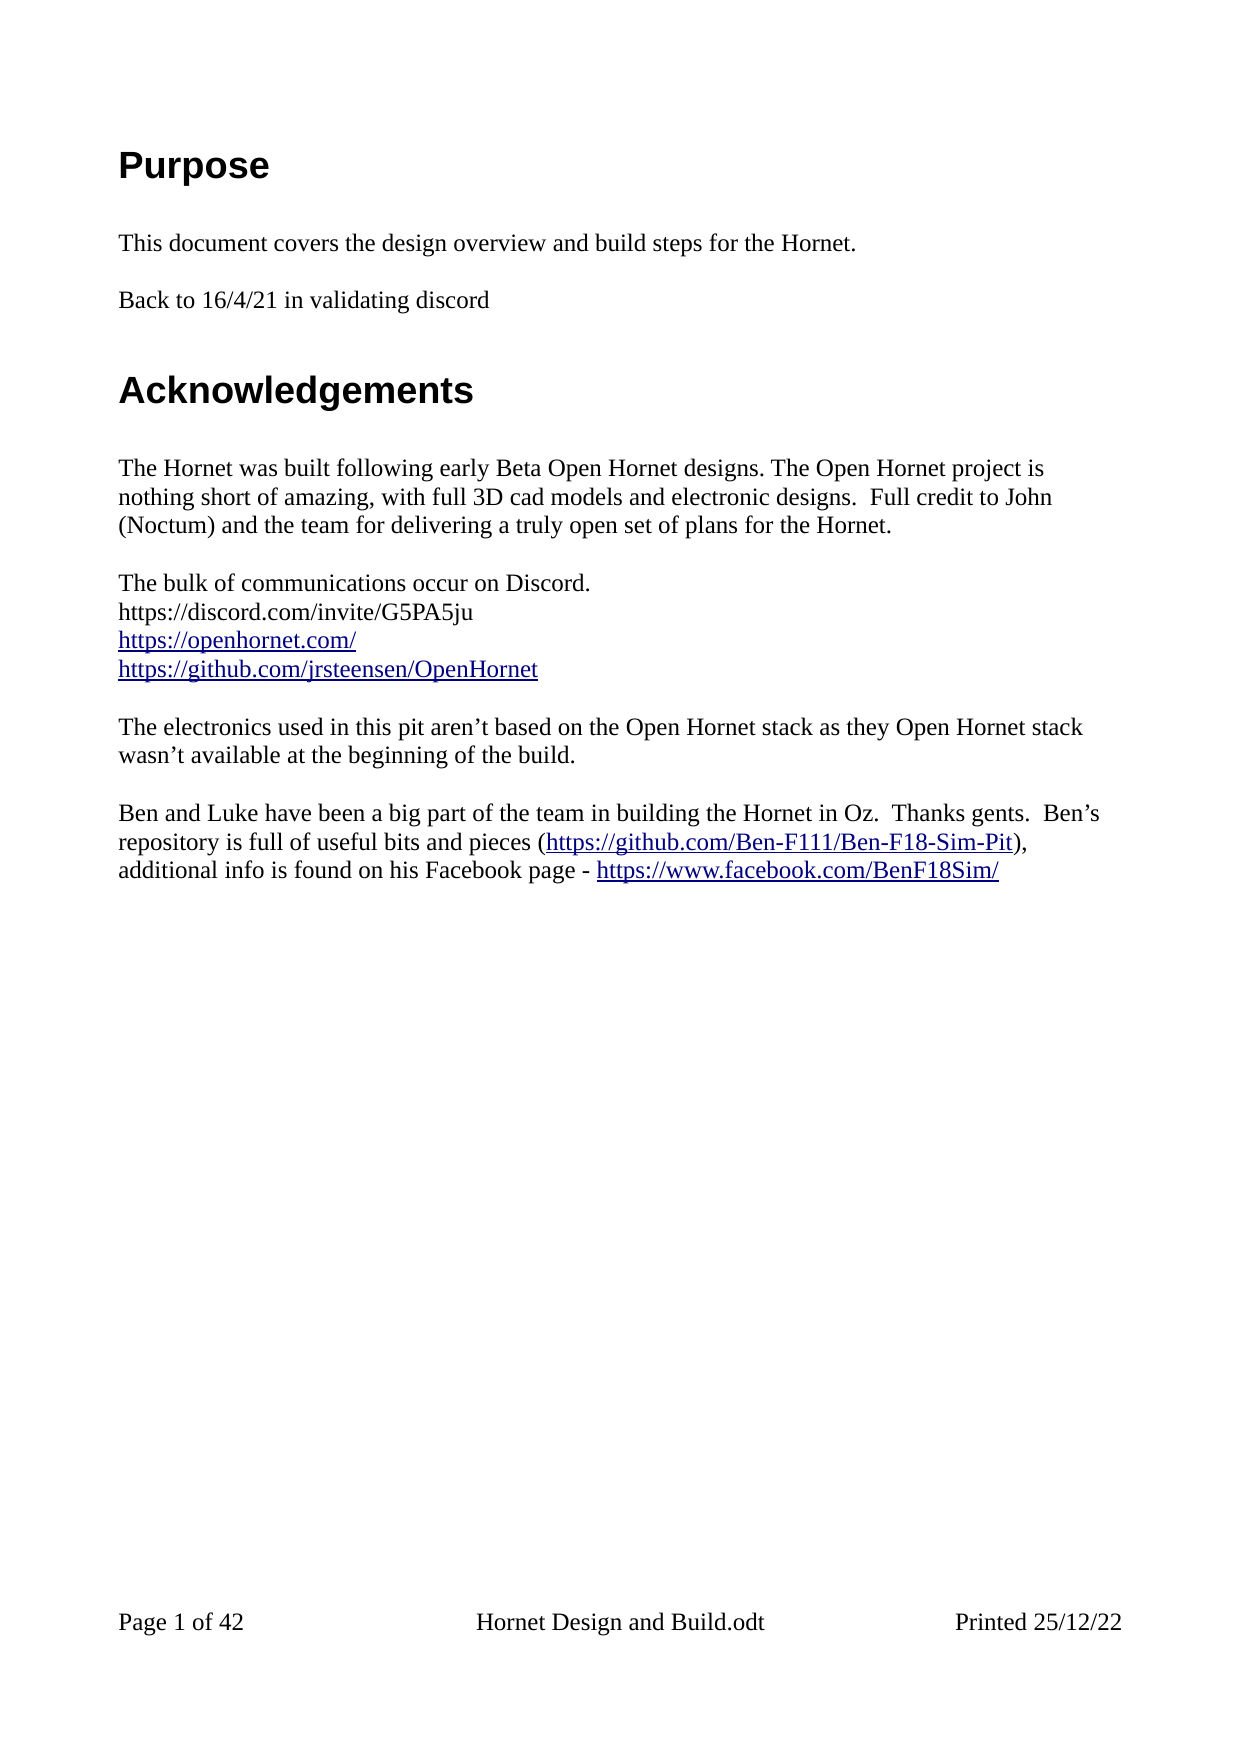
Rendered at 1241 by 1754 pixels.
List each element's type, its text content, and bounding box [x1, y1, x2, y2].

text https://github.com/jrsteensen/OpenHornet [118, 654, 1122, 683]
subtitle Acknowledgements [118, 368, 1122, 412]
text Back to 16/4/21 in validating discord [118, 286, 1122, 314]
subtitle Purpose [118, 143, 1122, 187]
text The electronics used in this pit aren’t based on the Open Hornet stack as they Open Hornet stack wasn’t available at the beginning of the build. [118, 712, 1122, 769]
text The Hornet was built following early Beta Open Hornet designs. The Open Hornet project is nothing short of amazing, with full 3D cad models and electronic designs. Full credit to John (Noctum) and the team for delivering a truly open set of plans for the Hornet. [118, 453, 1122, 539]
text https://openhornet.com/ [118, 625, 1122, 654]
text The bulk of communications occur on Discord. [118, 568, 1122, 597]
text Ben and Luke have been a big part of the team in building the Hornet in Oz. Thanks gents. Ben’s repository is full of useful bits and pieces (https://github.com/Ben-F111/Ben-F18-Sim-Pit), additional info is found on his Facebook page - https://www.facebook.com/BenF18Sim/ [118, 798, 1122, 884]
text https://discord.com/invite/G5PA5ju [118, 597, 1122, 625]
text This document covers the design overview and build steps for the Hornet. [118, 228, 1122, 257]
